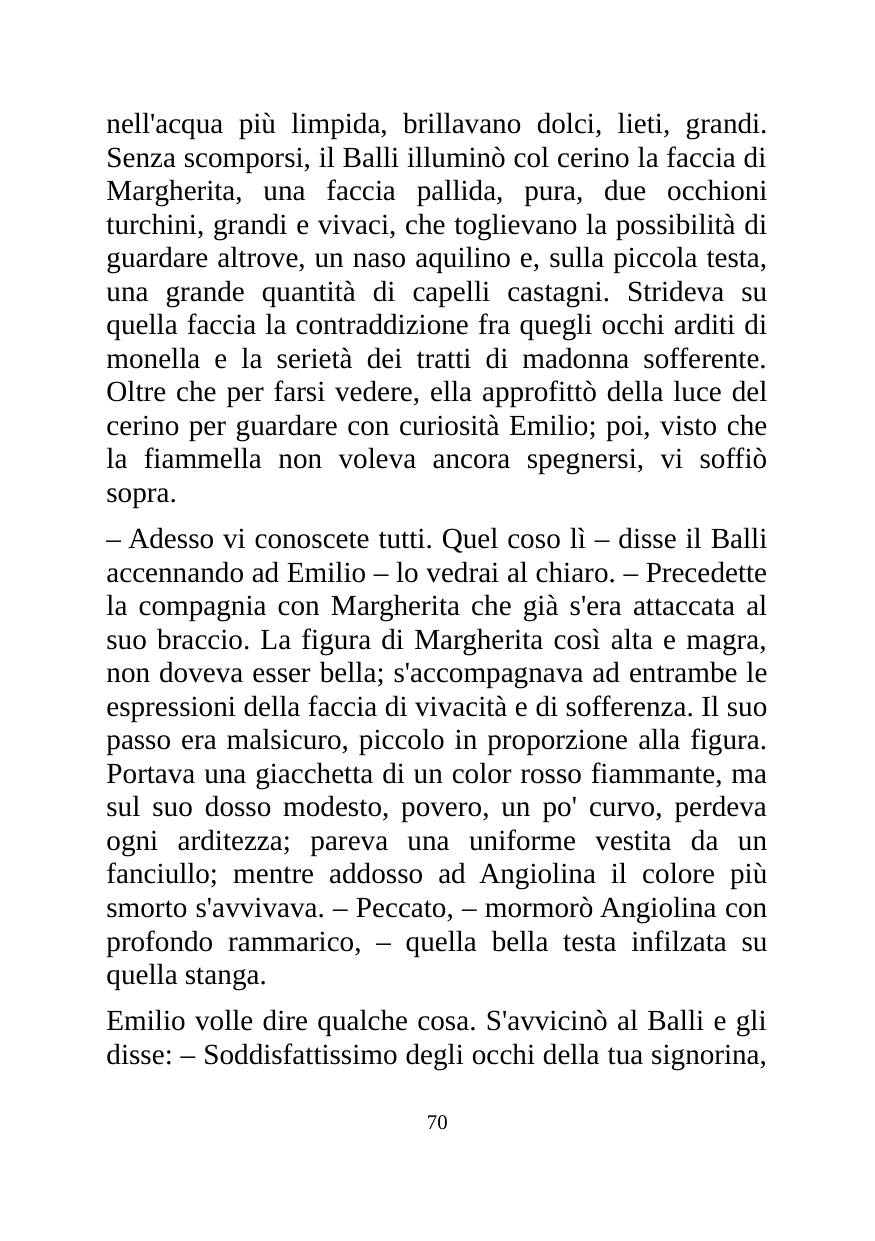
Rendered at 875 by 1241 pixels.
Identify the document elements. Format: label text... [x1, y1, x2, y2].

text nell'acqua più limpida, brillavano dolci, lieti, grandi. Senza scomporsi, il Balli illuminò col cerino la faccia di Margherita, una faccia pallida, pura, due occhioni turchini, grandi e vivaci, che toglievano la possibilità di guardare altrove, un naso aquilino e, sulla piccola testa, una grande quantità di capelli castagni. Strideva su quella faccia la contraddizione fra quegli occhi arditi di monella e la serietà dei tratti di madonna sofferente. Oltre che per farsi vedere, ella approfittò della luce del cerino per guardare con curiosità Emilio; poi, visto che la fiammella non voleva ancora spegnersi, vi soffiò sopra. [106, 106, 768, 509]
text – Adesso vi conoscete tutti. Quel coso lì – disse il Balli accennando ad Emilio – lo vedrai al chiaro. – Precedette la compagnia con Margherita che già s'era attaccata al suo braccio. La figura di Margherita così alta e magra, non doveva esser bella; s'accompagnava ad entrambe le espressioni della faccia di vivacità e di sofferenza. Il suo passo era malsicuro, piccolo in proporzione alla figura. Portava una giacchetta di un color rosso fiammante, ma sul suo dosso modesto, povero, un po' curvo, perdeva ogni arditezza; pareva una uniforme vestita da un fanciullo; mentre addosso ad Angiolina il colore più smorto s'avvivava. – Peccato, – mormorò Angiolina con profondo rammarico, – quella bella testa infilzata su quella stanga. [106, 521, 768, 991]
text Emilio volle dire qualche cosa. S'avvicinò al Balli e gli disse: – Soddisfattissimo degli occhi della tua signorina, [106, 1003, 768, 1070]
